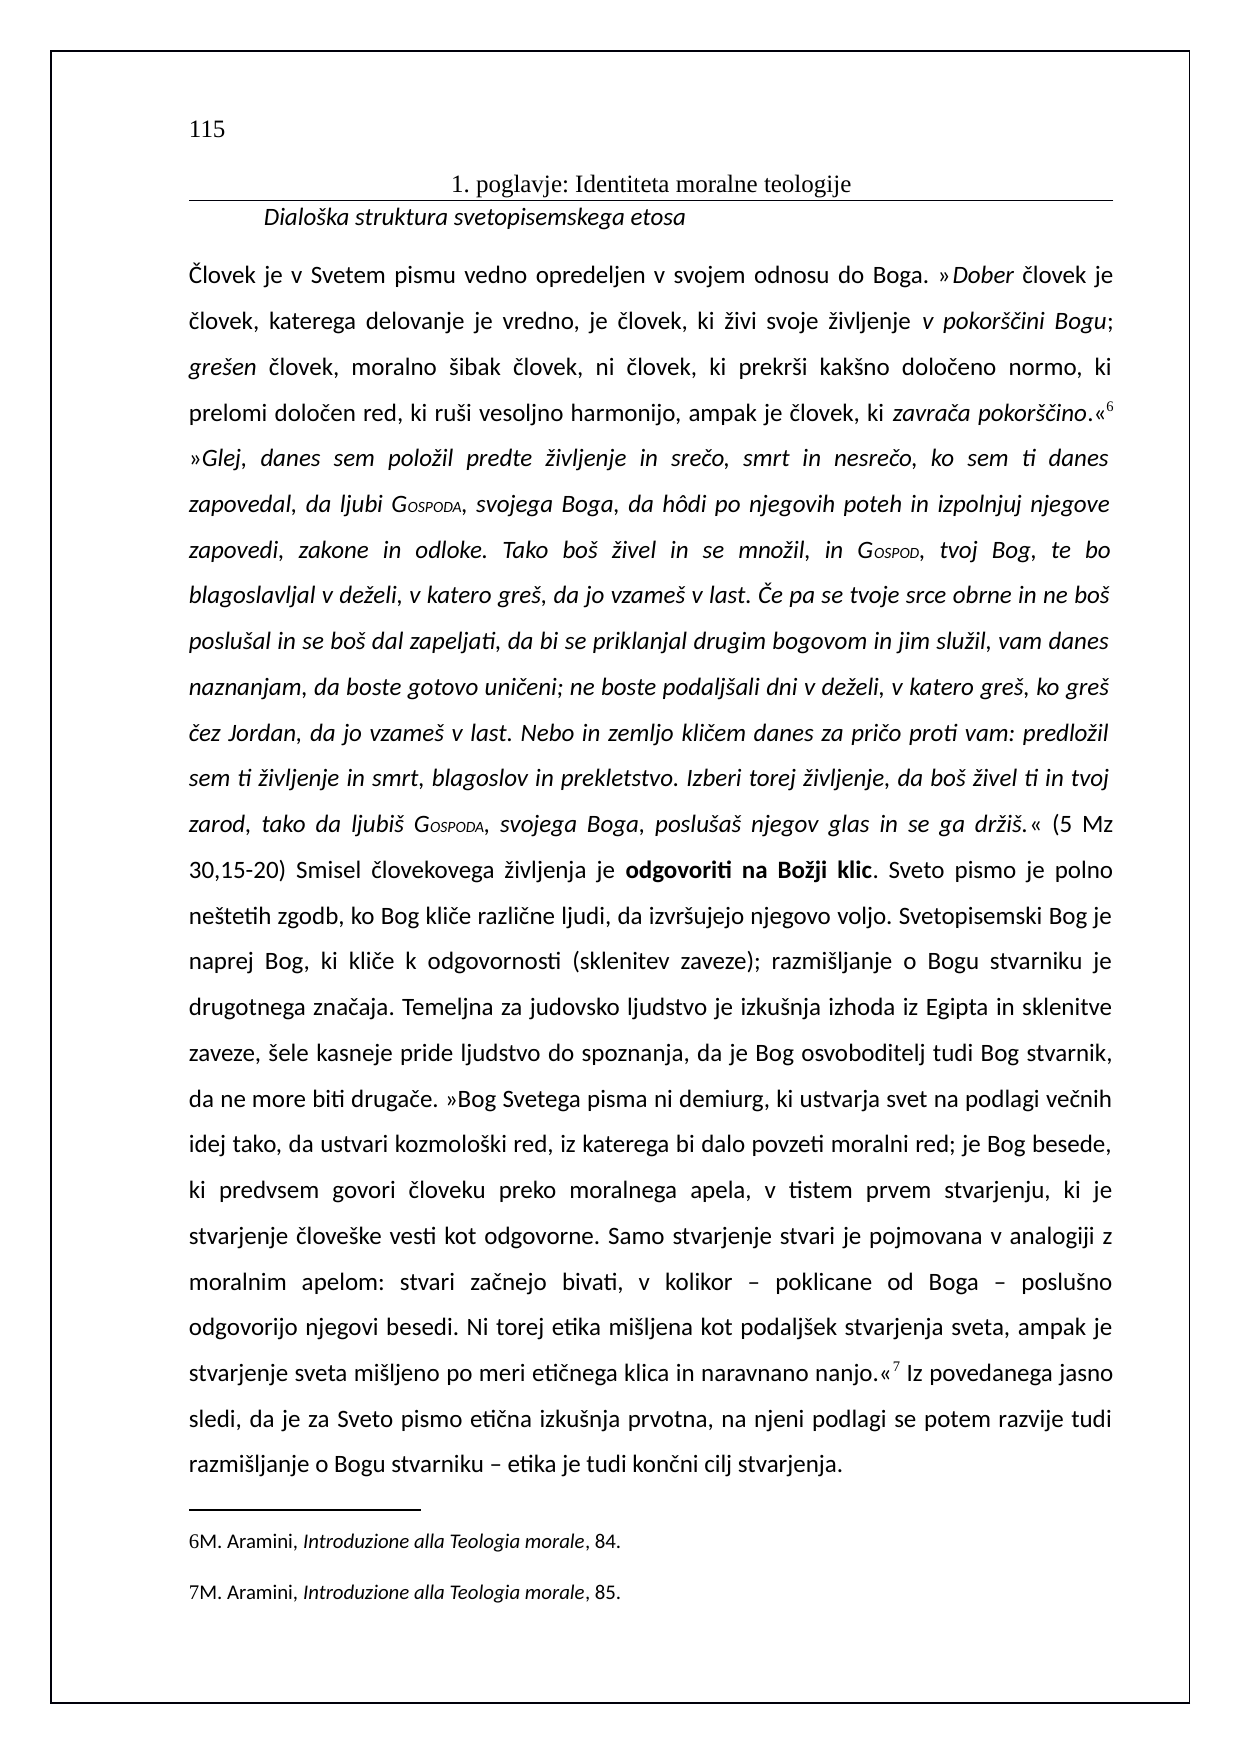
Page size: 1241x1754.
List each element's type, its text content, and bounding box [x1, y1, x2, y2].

text M. Aramini, Introduzione alla Teologia morale, 85. [189, 1579, 1113, 1605]
text M. Aramini, Introduzione alla Teologia morale, 84. [189, 1529, 1113, 1554]
subtitle Dialoška struktura svetopisemskega etosa [189, 201, 1113, 232]
text Človek je v Svetem pismu vedno opredeljen v svojem odnosu do Boga. »Dober človek je človek, katerega delovanje je vredno, je človek, ki živi svoje življenje v pokorščini Bogu; grešen človek, moralno šibak človek, ni človek, ki prekrši kakšno določeno normo, ki prelomi določen red, ki ruši vesoljno harmonijo, ampak je človek, ki zavrača pokorščino.« »Glej, danes sem položil predte življenje in srečo, smrt in nesrečo, ko sem ti danes zapovedal, da ljubi GOSPODA, svojega Boga, da hôdi po njegovih poteh in izpolnjuj njegove zapovedi, zakone in odloke. Tako boš živel in se množil, in GOSPOD, tvoj Bog, te bo blagoslavljal v deželi, v katero greš, da jo vzameš v last. Če pa se tvoje srce obrne in ne boš poslušal in se boš dal zapeljati, da bi se priklanjal drugim bogovom in jim služil, vam danes naznanjam, da boste gotovo uničeni; ne boste podaljšali dni v deželi, v katero greš, ko greš čez Jordan, da jo vzameš v last. Nebo in zemljo kličem danes za pričo proti vam: predložil sem ti življenje in smrt, blagoslov in prekletstvo. Izberi torej življenje, da boš živel ti in tvoj zarod, tako da ljubiš GOSPODA, svojega Boga, poslušaš njegov glas in se ga držiš.« (5 Mz 30,15-20) Smisel človekovega življenja je odgovoriti na Božji klic. Sveto pismo je polno neštetih zgodb, ko Bog kliče različne ljudi, da izvršujejo njegovo voljo. Svetopisemski Bog je naprej Bog, ki kliče k odgovornosti (sklenitev zaveze); razmišljanje o Bogu stvarniku je drugotnega značaja. Temeljna za judovsko ljudstvo je izkušnja izhoda iz Egipta in sklenitve zaveze, šele kasneje pride ljudstvo do spoznanja, da je Bog osvoboditelj tudi Bog stvarnik, da ne more biti drugače. »Bog Svetega pisma ni demiurg, ki ustvarja svet na podlagi večnih idej tako, da ustvari kozmološki red, iz katerega bi dalo povzeti moralni red; je Bog besede, ki predvsem govori človeku preko moralnega apela, v tistem prvem stvarjenju, ki je stvarjenje človeške vesti kot odgovorne. Samo stvarjenje stvari je pojmovana v analogiji z moralnim apelom: stvari začnejo bivati, v kolikor – poklicane od Boga – poslušno odgovorijo njegovi besedi. Ni torej etika mišljena kot podaljšek stvarjenja sveta, ampak je stvarjenje sveta mišljeno po meri etičnega klica in naravnano nanjo.« Iz povedanega jasno sledi, da je za Sveto pismo etična izkušnja prvotna, na njeni podlagi se potem razvije tudi razmišljanje o Bogu stvarniku – etika je tudi končni cilj stvarjenja. [189, 259, 1113, 1479]
